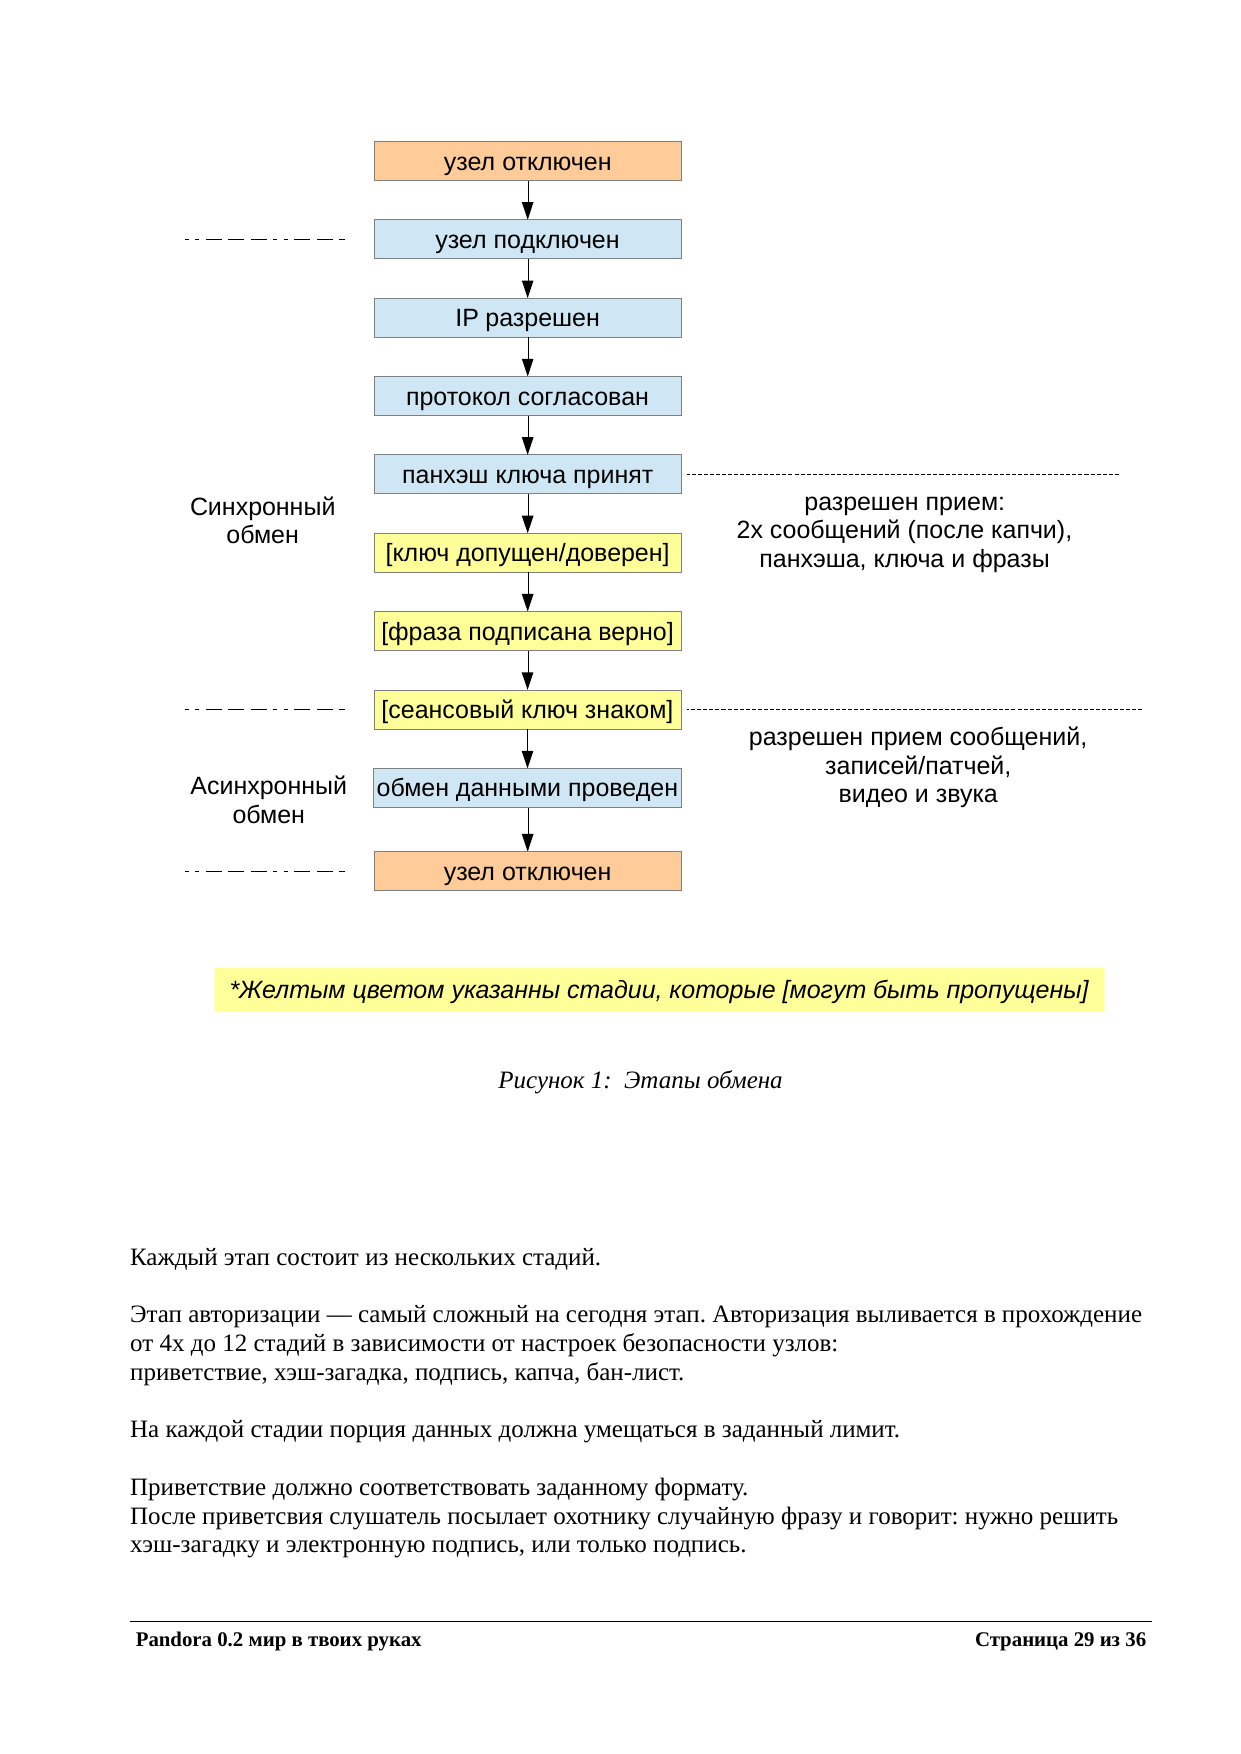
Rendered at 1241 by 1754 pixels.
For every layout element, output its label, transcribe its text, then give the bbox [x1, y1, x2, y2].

text Каждый этап состоит из нескольких стадий. [130, 1242, 1152, 1271]
text На каждой стадии порция данных должна умещаться в заданный лимит. [130, 1414, 1152, 1443]
text приветствие, хэш-загадка, подпись, капча, бан-лист. [130, 1357, 1152, 1386]
text Этап авторизации — самый сложный на сегодня этап. Авторизация выливается в прохождение от 4х до 12 стадий в зависимости от настроек безопасности узлов: [130, 1299, 1152, 1357]
text Приветствие должно соответствовать заданному формату. [130, 1472, 1152, 1501]
text Рисунок 1: Этапы обмена [127, 1065, 1155, 1094]
text После приветсвия слушатель посылает охотнику случайную фразу и говорит: нужно решить хэш-загадку и электронную подпись, или только подпись. [130, 1501, 1152, 1558]
